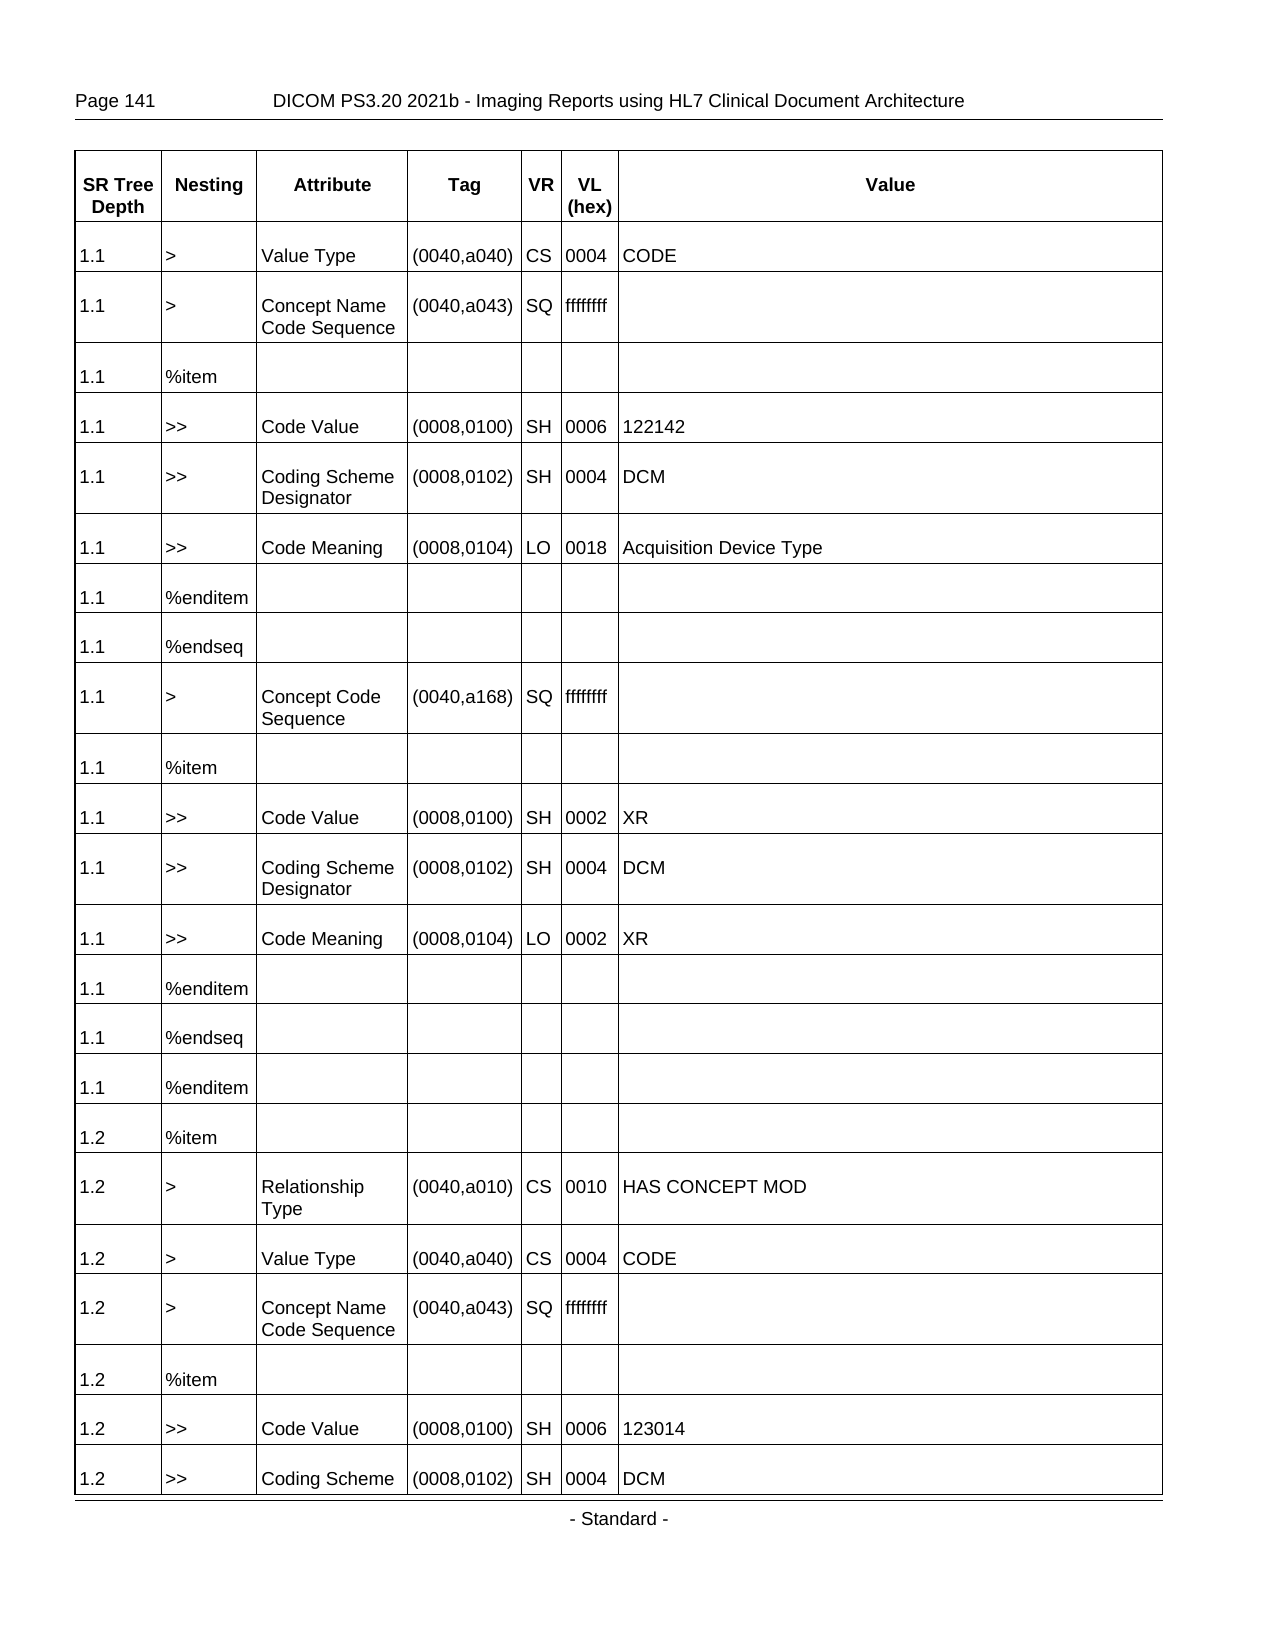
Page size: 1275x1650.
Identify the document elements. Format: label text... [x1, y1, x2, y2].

table_cell >> [162, 443, 256, 513]
table_cell [522, 1054, 561, 1102]
table_cell DCM [619, 443, 1162, 513]
table_cell > [162, 222, 256, 271]
table_cell ffffffff [562, 663, 618, 733]
table_cell > [162, 272, 256, 342]
table_cell >> [162, 784, 256, 832]
table_cell 1.1 [76, 734, 161, 783]
table_cell Value Type [257, 1225, 407, 1273]
table_cell [408, 1345, 521, 1394]
table_cell > [162, 1225, 256, 1273]
table_cell SH [522, 784, 561, 832]
table_cell SQ [522, 272, 561, 342]
table_cell >> [162, 393, 256, 442]
table_cell >> [162, 905, 256, 953]
table_cell [619, 272, 1162, 342]
table_cell SH [522, 1395, 561, 1444]
table_cell [619, 1104, 1162, 1152]
table_cell HAS CONCEPT MOD [619, 1153, 1162, 1223]
table_cell SH [522, 1445, 561, 1493]
table_cell %enditem [162, 955, 256, 1003]
table_cell 1.1 [76, 905, 161, 953]
table_cell %endseq [162, 1004, 256, 1053]
table_cell SQ [522, 663, 561, 733]
table_cell [408, 1104, 521, 1152]
table_cell [619, 343, 1162, 392]
table_cell >> [162, 834, 256, 904]
table_cell 122142 [619, 393, 1162, 442]
table_cell %endseq [162, 613, 256, 662]
table_cell 1.2 [76, 1225, 161, 1273]
table_cell [619, 734, 1162, 783]
table_cell CS [522, 1153, 561, 1223]
table_cell Concept Code Sequence [257, 663, 407, 733]
table_cell SH [522, 443, 561, 513]
table_cell (0008,0104) [408, 514, 521, 562]
table_cell > [162, 1274, 256, 1344]
table_header SR Tree Depth [76, 151, 161, 221]
table_cell Value Type [257, 222, 407, 271]
table_cell [257, 1104, 407, 1152]
table_cell 0002 [562, 905, 618, 953]
table_cell %item [162, 343, 256, 392]
table_cell 123014 [619, 1395, 1162, 1444]
table_cell 0004 [562, 1225, 618, 1273]
table_header Value [619, 151, 1162, 221]
table_cell (0040,a043) [408, 272, 521, 342]
table_cell [257, 955, 407, 1003]
table_cell [408, 1054, 521, 1102]
table_cell [257, 1004, 407, 1053]
table_cell Coding Scheme [257, 1445, 407, 1493]
table_cell (0040,a040) [408, 222, 521, 271]
table_cell Concept Name Code Sequence [257, 1274, 407, 1344]
table_cell > [162, 663, 256, 733]
table_cell [562, 564, 618, 612]
table_header VL (hex) [562, 151, 618, 221]
table_cell (0008,0102) [408, 1445, 521, 1493]
table_cell [562, 1054, 618, 1102]
table_cell [408, 343, 521, 392]
table_cell %item [162, 1104, 256, 1152]
table_header Attribute [257, 151, 407, 221]
table_cell [619, 955, 1162, 1003]
table_cell XR [619, 784, 1162, 832]
table_cell 1.1 [76, 613, 161, 662]
table_cell (0008,0102) [408, 443, 521, 513]
table_cell (0008,0100) [408, 784, 521, 832]
table_cell 0004 [562, 222, 618, 271]
table_cell 0004 [562, 1445, 618, 1493]
table_cell [257, 734, 407, 783]
table_cell [619, 663, 1162, 733]
table_cell CS [522, 222, 561, 271]
table_cell 1.1 [76, 955, 161, 1003]
table_cell 1.1 [76, 1004, 161, 1053]
table_cell [257, 343, 407, 392]
table_header Nesting [162, 151, 256, 221]
table_cell 1.2 [76, 1345, 161, 1394]
table_cell Code Meaning [257, 514, 407, 562]
table_cell Concept Name Code Sequence [257, 272, 407, 342]
table_cell XR [619, 905, 1162, 953]
table_cell [257, 564, 407, 612]
table_cell Coding Scheme Designator [257, 834, 407, 904]
table_cell [257, 613, 407, 662]
table_cell 1.2 [76, 1104, 161, 1152]
table_cell SH [522, 393, 561, 442]
table_header VR [522, 151, 561, 221]
table_cell [619, 613, 1162, 662]
table_cell CODE [619, 222, 1162, 271]
table_cell >> [162, 1445, 256, 1493]
table_cell Code Value [257, 784, 407, 832]
table_cell 1.1 [76, 343, 161, 392]
table_cell 1.1 [76, 1054, 161, 1102]
table_cell SH [522, 834, 561, 904]
table_cell LO [522, 514, 561, 562]
table_cell 1.1 [76, 834, 161, 904]
table_cell Code Value [257, 1395, 407, 1444]
table_cell DCM [619, 1445, 1162, 1493]
table_cell >> [162, 514, 256, 562]
table_cell [522, 1345, 561, 1394]
table_cell CODE [619, 1225, 1162, 1273]
table_cell 1.1 [76, 663, 161, 733]
table_cell [619, 1274, 1162, 1344]
table_cell [408, 1004, 521, 1053]
table_cell 1.1 [76, 514, 161, 562]
table_cell [257, 1054, 407, 1102]
table_cell 0018 [562, 514, 618, 562]
table_cell Code Value [257, 393, 407, 442]
table_cell (0040,a168) [408, 663, 521, 733]
table_cell 0010 [562, 1153, 618, 1223]
table_cell SQ [522, 1274, 561, 1344]
table_cell [562, 1104, 618, 1152]
table_cell 0006 [562, 393, 618, 442]
table_cell 1.2 [76, 1395, 161, 1444]
table_cell 1.2 [76, 1274, 161, 1344]
table_cell 1.1 [76, 272, 161, 342]
table_cell [562, 1004, 618, 1053]
table_cell [562, 734, 618, 783]
table_cell 1.1 [76, 222, 161, 271]
table_cell 1.1 [76, 784, 161, 832]
table_cell (0008,0100) [408, 1395, 521, 1444]
table_cell [619, 1345, 1162, 1394]
table_cell %enditem [162, 564, 256, 612]
table_cell [522, 343, 561, 392]
table_cell Code Meaning [257, 905, 407, 953]
table_cell 1.1 [76, 393, 161, 442]
table_cell 1.1 [76, 443, 161, 513]
table_cell (0040,a043) [408, 1274, 521, 1344]
table_cell (0040,a040) [408, 1225, 521, 1273]
table_cell [619, 1004, 1162, 1053]
table_cell > [162, 1153, 256, 1223]
table_cell (0008,0100) [408, 393, 521, 442]
table_cell %item [162, 1345, 256, 1394]
table_cell [408, 734, 521, 783]
table_cell (0040,a010) [408, 1153, 521, 1223]
table_cell %enditem [162, 1054, 256, 1102]
table_cell DCM [619, 834, 1162, 904]
table_cell Relationship Type [257, 1153, 407, 1223]
table_cell [408, 613, 521, 662]
table_cell ffffffff [562, 272, 618, 342]
table_cell (0008,0104) [408, 905, 521, 953]
table_cell 0004 [562, 834, 618, 904]
table_cell [522, 613, 561, 662]
table_cell [619, 564, 1162, 612]
table_cell 0002 [562, 784, 618, 832]
table_cell [522, 734, 561, 783]
table_cell [562, 343, 618, 392]
table_cell [408, 955, 521, 1003]
table_header Tag [408, 151, 521, 221]
table_cell [522, 955, 561, 1003]
table_cell >> [162, 1395, 256, 1444]
table_cell 1.1 [76, 564, 161, 612]
table_cell [522, 564, 561, 612]
table_cell [562, 613, 618, 662]
table_cell %item [162, 734, 256, 783]
table_cell 1.2 [76, 1445, 161, 1493]
table_cell 0004 [562, 443, 618, 513]
table_cell ffffffff [562, 1274, 618, 1344]
table_cell (0008,0102) [408, 834, 521, 904]
table_cell Coding Scheme Designator [257, 443, 407, 513]
table_cell [408, 564, 521, 612]
table_cell [562, 955, 618, 1003]
table_cell CS [522, 1225, 561, 1273]
table_cell 1.2 [76, 1153, 161, 1223]
table_cell [522, 1104, 561, 1152]
table_cell 0006 [562, 1395, 618, 1444]
table_cell [522, 1004, 561, 1053]
table_cell Acquisition Device Type [619, 514, 1162, 562]
table_cell [619, 1054, 1162, 1102]
table_cell [562, 1345, 618, 1394]
table_cell [257, 1345, 407, 1394]
table_cell LO [522, 905, 561, 953]
